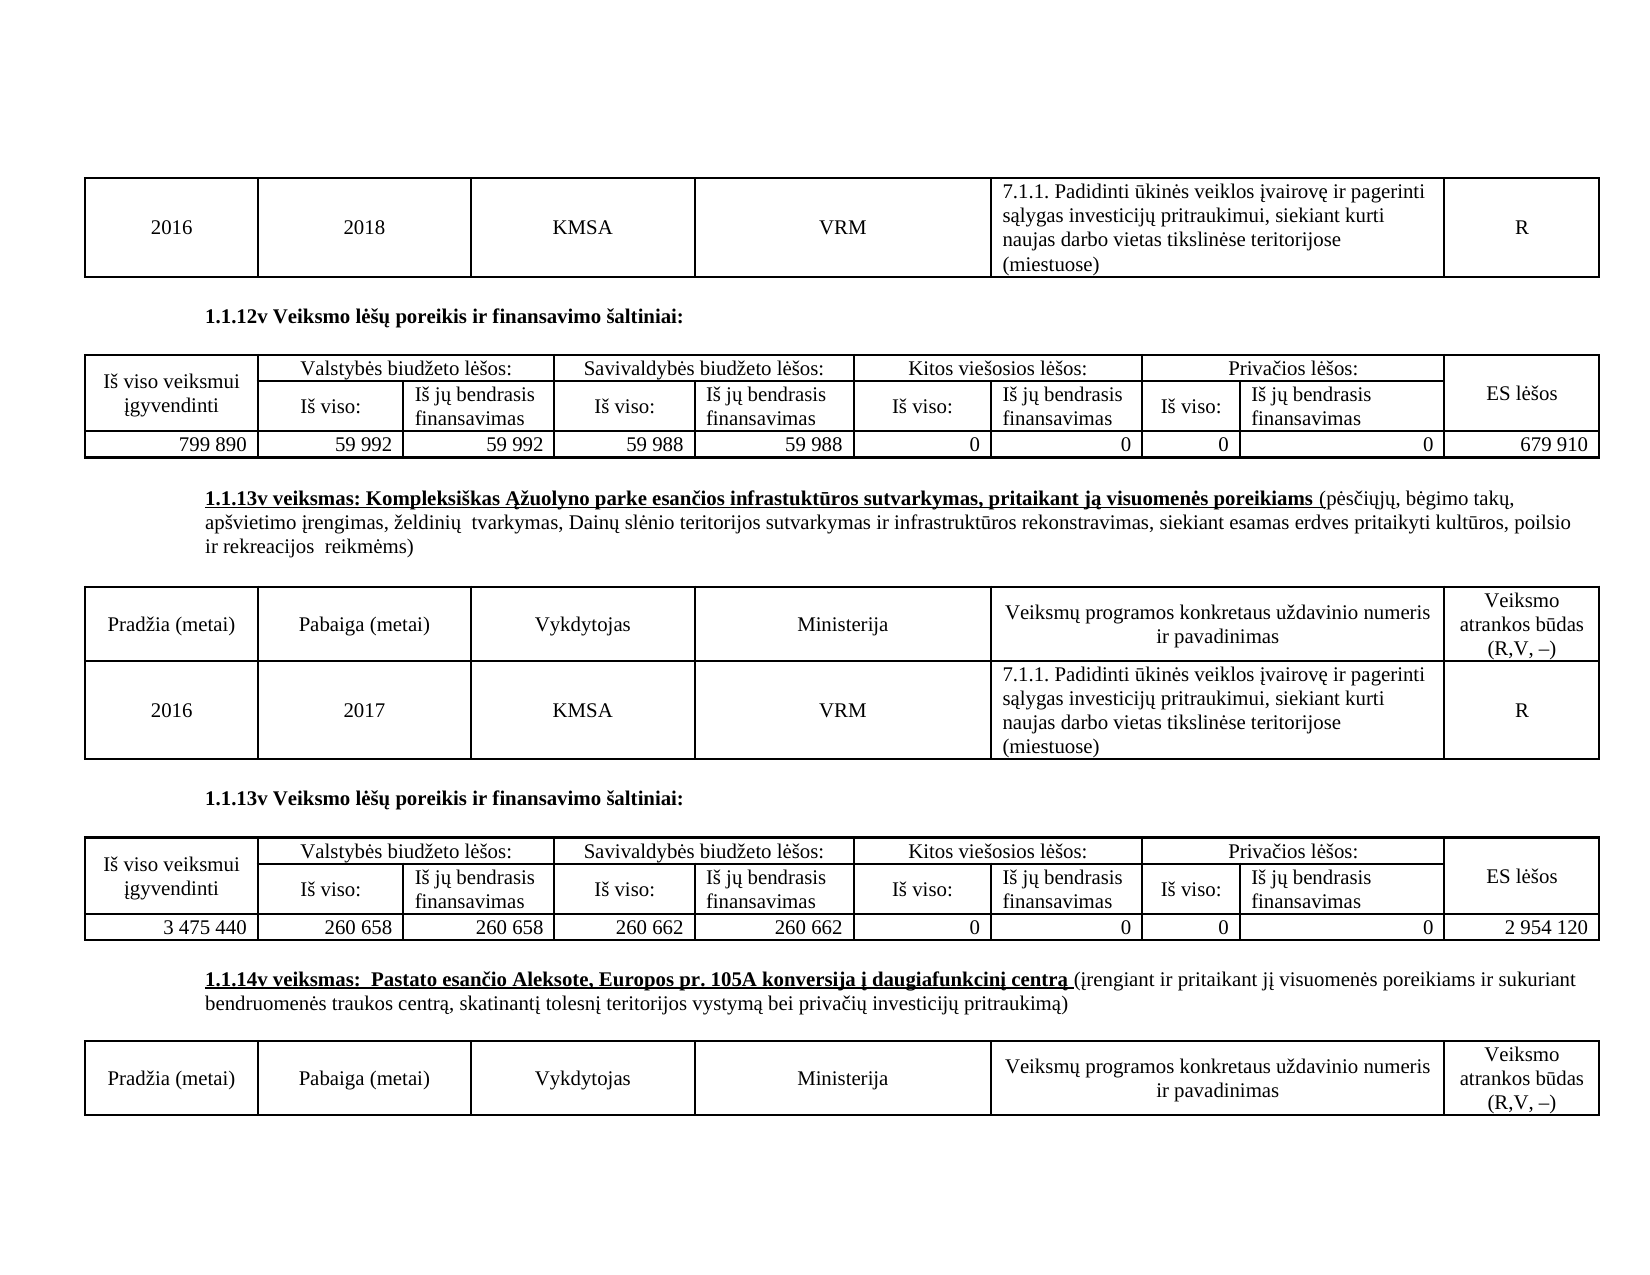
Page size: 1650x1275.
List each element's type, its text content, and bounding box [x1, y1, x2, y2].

table_cell [1607, 380, 1627, 430]
table_cell 59 992 [259, 432, 402, 456]
table_cell [1600, 354, 1607, 380]
table_cell [471, 811, 554, 836]
table_cell [85, 966, 194, 1014]
table_cell Iš viso veiksmui įgyvendinti [86, 839, 257, 913]
table_cell [1444, 278, 1599, 303]
table_cell [794, 560, 853, 586]
table_cell [194, 1015, 258, 1040]
table_cell 260 662 [696, 915, 853, 939]
table_cell 1.1.13v veiksmas: Kompleksiškas Ąžuolyno parke esančios infrastuktūros sutvarkymas, pritaikant ją visuomenės poreikiams (pėsčiųjų, bėgimo takų, apšvietimo įrengimas, želdinių tvarkymas, Dainų slėnio teritorijos sutvarkymas ir infrastruktūros rekonstravimas, siekiant esamas erdves pritaikyti kultūros, poilsio ir rekreacijos reikmėms) [194, 484, 1599, 560]
table_cell [695, 811, 794, 836]
table_cell Iš jų bendrasis finansavimas [404, 865, 553, 913]
table_cell [1240, 1015, 1344, 1040]
table_cell [695, 278, 794, 303]
table_cell [854, 278, 991, 303]
table_cell 2016 [86, 179, 257, 276]
table_cell [1599, 966, 1607, 1014]
table_cell [258, 329, 403, 354]
table_cell [1444, 811, 1599, 836]
table_cell Kitos viešosios lėšos: [855, 839, 1141, 863]
table_cell [403, 278, 471, 303]
table_cell [1142, 560, 1240, 586]
table_cell [1092, 278, 1142, 303]
table_cell 3 475 440 [86, 915, 257, 939]
table_cell [695, 1015, 794, 1040]
table_cell [554, 278, 694, 303]
table_cell [1599, 329, 1607, 354]
table_cell R [1445, 179, 1598, 276]
table_cell [85, 329, 194, 354]
table_cell [794, 1015, 853, 1040]
table_cell [1092, 329, 1142, 354]
table_cell [1607, 354, 1627, 380]
table_cell [471, 278, 554, 303]
table_cell [554, 811, 694, 836]
table_cell [85, 303, 194, 328]
table_cell [1142, 811, 1240, 836]
table_cell Iš jų bendrasis finansavimas [992, 382, 1141, 430]
table_cell [258, 278, 403, 303]
table_cell [471, 329, 554, 354]
table_cell [1607, 786, 1627, 811]
table_cell 260 658 [404, 915, 553, 939]
table_cell Veiksmo atrankos būdas (R,V, –) [1445, 588, 1598, 660]
table_cell [1344, 941, 1444, 966]
table_cell Ministerija [696, 588, 990, 660]
table_cell [1599, 939, 1607, 966]
table_cell [1599, 786, 1607, 811]
table_cell [194, 560, 258, 586]
table_cell [258, 811, 403, 836]
table_cell [1607, 560, 1627, 586]
table_cell [554, 329, 694, 354]
table_cell [794, 941, 853, 966]
table_cell [471, 560, 554, 586]
table_cell Veiksmų programos konkretaus uždavinio numeris ir pavadinimas [992, 588, 1443, 660]
table_cell [854, 1015, 991, 1040]
table_cell [1599, 758, 1607, 786]
table_cell 1.1.14v veiksmas: Pastato esančio Aleksote, Europos pr. 105A konversija į daugiafunkcinį centrą (įrengiant ir pritaikant jį visuomenės poreikiams ir sukuriant bendruomenės traukos centrą, skatinantį tolesnį teritorijos vystymą bei privačių investicijų pritraukimą) [194, 966, 1599, 1014]
table_cell [1607, 811, 1627, 836]
table_cell [1092, 560, 1142, 586]
table_cell [194, 278, 258, 303]
table_cell [85, 760, 194, 786]
table_cell Iš jų bendrasis finansavimas [992, 865, 1141, 913]
table_cell [85, 560, 194, 586]
table_cell [1344, 1015, 1444, 1040]
table_cell [854, 941, 991, 966]
table_cell [554, 941, 694, 966]
table_cell [1600, 430, 1607, 456]
table_cell Iš jų bendrasis finansavimas [696, 382, 853, 430]
table_cell [1607, 1040, 1627, 1114]
table_cell R [1445, 662, 1598, 758]
table_cell [991, 760, 1092, 786]
table_cell 0 [1241, 432, 1443, 456]
table_cell [1600, 380, 1607, 430]
table_cell Iš viso: [1143, 382, 1239, 430]
table_cell [1344, 329, 1444, 354]
table_cell Iš viso: [555, 865, 694, 913]
table_cell [554, 560, 694, 586]
table_cell Savivaldybės biudžeto lėšos: [555, 356, 853, 380]
table_cell [258, 1015, 403, 1040]
table_cell Iš viso: [259, 865, 402, 913]
table_cell [1092, 1015, 1142, 1040]
table_cell [991, 1015, 1092, 1040]
table_cell 59 988 [555, 432, 694, 456]
table_cell [1600, 913, 1607, 939]
table_cell 0 [855, 432, 990, 456]
table_cell VRM [696, 662, 990, 758]
table_cell [991, 329, 1092, 354]
table_cell [1600, 1040, 1607, 1114]
table_cell [1607, 456, 1627, 484]
table_cell Iš jų bendrasis finansavimas [696, 865, 853, 913]
table_cell [194, 459, 1599, 484]
table_cell [85, 811, 194, 836]
table_cell [85, 484, 194, 560]
table_cell [1600, 177, 1607, 276]
table_cell [1240, 941, 1344, 966]
table_cell 0 [855, 915, 990, 939]
table_cell [1240, 760, 1344, 786]
table_cell [258, 760, 403, 786]
table_cell [194, 811, 258, 836]
table_cell 7.1.1. Padidinti ūkinės veiklos įvairovę ir pagerinti sąlygas investicijų pritraukimui, siekiant kurti naujas darbo vietas tikslinėse teritorijose (miestuose) [992, 662, 1443, 758]
table_cell VRM [696, 179, 990, 276]
table_cell [695, 760, 794, 786]
table_cell [471, 941, 554, 966]
table_cell [194, 760, 258, 786]
table_cell 0 [992, 915, 1141, 939]
table_cell Pabaiga (metai) [259, 588, 470, 660]
table_cell [1444, 560, 1599, 586]
table_cell [1092, 760, 1142, 786]
table_cell [471, 1015, 554, 1040]
table_cell 679 910 [1445, 432, 1598, 456]
table_cell [1607, 586, 1627, 660]
table_cell [1607, 836, 1627, 863]
table_cell [1607, 484, 1627, 560]
table_cell KMSA [472, 662, 694, 758]
table_cell 2018 [259, 179, 470, 276]
table_cell [1607, 758, 1627, 786]
table_cell 7.1.1. Padidinti ūkinės veiklos įvairovę ir pagerinti sąlygas investicijų pritraukimui, siekiant kurti naujas darbo vietas tikslinėse teritorijose (miestuose) [992, 179, 1443, 276]
table_cell Valstybės biudžeto lėšos: [259, 839, 553, 863]
table_cell [194, 329, 258, 354]
table_cell [1607, 303, 1627, 328]
table_cell [1344, 811, 1444, 836]
table_cell [1599, 276, 1607, 303]
table_cell 1.1.13v Veiksmo lėšų poreikis ir finansavimo šaltiniai: [194, 786, 1444, 811]
table_cell [1240, 560, 1344, 586]
table_cell [1344, 278, 1444, 303]
table_cell Privačios lėšos: [1143, 356, 1443, 380]
table_cell [1607, 660, 1627, 758]
table_cell [695, 329, 794, 354]
table_cell [85, 786, 194, 811]
table_cell 2016 [86, 662, 257, 758]
table_cell Iš viso: [259, 382, 402, 430]
table_cell [403, 760, 471, 786]
table_cell Pabaiga (metai) [259, 1042, 470, 1114]
table_cell Iš jų bendrasis finansavimas [1241, 865, 1443, 913]
table_cell [1607, 966, 1627, 1014]
table_cell Iš viso: [555, 382, 694, 430]
table_cell [85, 459, 194, 484]
table_cell [1444, 303, 1599, 328]
table_cell [403, 1015, 471, 1040]
table_cell [1599, 560, 1607, 586]
table_cell 0 [1143, 432, 1239, 456]
table_cell Iš viso veiksmui įgyvendinti [86, 356, 257, 430]
table_cell [991, 941, 1092, 966]
table_cell [1607, 329, 1627, 354]
table_cell [1240, 329, 1344, 354]
table_cell [1142, 760, 1240, 786]
table_cell [403, 811, 471, 836]
table_cell Pradžia (metai) [86, 588, 257, 660]
table_cell [695, 560, 794, 586]
table_cell 0 [1143, 915, 1239, 939]
table_cell [1599, 484, 1607, 560]
table_cell [1444, 941, 1599, 966]
table_cell [695, 941, 794, 966]
table_cell [1142, 329, 1240, 354]
table_cell [1600, 863, 1607, 913]
table_cell [1444, 786, 1599, 811]
table_cell [1142, 278, 1240, 303]
table_cell [1607, 939, 1627, 966]
table_cell [85, 941, 194, 966]
table_cell [1599, 811, 1607, 836]
table_cell [1344, 760, 1444, 786]
table_cell [403, 560, 471, 586]
table_cell [1607, 430, 1627, 456]
table_cell [854, 560, 991, 586]
table_cell 0 [992, 432, 1141, 456]
table_cell [854, 811, 991, 836]
table_cell Ministerija [696, 1042, 990, 1114]
table_cell [1092, 811, 1142, 836]
table_cell [258, 560, 403, 586]
table_cell [1142, 941, 1240, 966]
table_cell Kitos viešosios lėšos: [855, 356, 1141, 380]
table_cell [1600, 586, 1607, 660]
table_cell [1607, 177, 1627, 276]
table_cell ES lėšos [1445, 356, 1598, 430]
table_cell 2 954 120 [1445, 915, 1598, 939]
table_cell 1.1.12v Veiksmo lėšų poreikis ir finansavimo šaltiniai: [194, 303, 1444, 328]
table_cell [794, 811, 853, 836]
table_cell [991, 811, 1092, 836]
table_cell [1142, 1015, 1240, 1040]
table_cell Iš viso: [1143, 865, 1239, 913]
table_cell [794, 329, 853, 354]
table_cell Veiksmų programos konkretaus uždavinio numeris ir pavadinimas [992, 1042, 1443, 1114]
table_cell [991, 560, 1092, 586]
table_cell Vykdytojas [472, 1042, 694, 1114]
table_cell 799 890 [86, 432, 257, 456]
table_cell [1599, 303, 1607, 328]
table_cell [854, 760, 991, 786]
table_cell [1607, 913, 1627, 939]
table_cell [1607, 1015, 1627, 1040]
table_cell [85, 1015, 194, 1040]
table_cell KMSA [472, 179, 694, 276]
table_cell Iš viso: [855, 865, 990, 913]
table_cell [1092, 941, 1142, 966]
table_cell [1607, 863, 1627, 913]
table_cell Iš viso: [855, 382, 990, 430]
table_cell 59 988 [696, 432, 853, 456]
table_cell [1600, 836, 1607, 863]
table_cell Pradžia (metai) [86, 1042, 257, 1114]
table_cell 2017 [259, 662, 470, 758]
table_cell [1344, 560, 1444, 586]
table_cell [794, 278, 853, 303]
table_cell [1444, 1015, 1599, 1040]
table_cell Savivaldybės biudžeto lėšos: [555, 839, 853, 863]
table_cell 0 [1241, 915, 1443, 939]
table_cell [1444, 760, 1599, 786]
table_cell [554, 760, 694, 786]
table_cell [1240, 811, 1344, 836]
table_cell Iš jų bendrasis finansavimas [1241, 382, 1443, 430]
table_cell [1599, 1015, 1607, 1040]
table_cell [854, 329, 991, 354]
table_cell 59 992 [404, 432, 553, 456]
table_cell [1607, 276, 1627, 303]
table_cell 260 662 [555, 915, 694, 939]
table_cell Iš jų bendrasis finansavimas [404, 382, 553, 430]
table_cell [794, 760, 853, 786]
table_cell [1444, 329, 1599, 354]
table_cell Veiksmo atrankos būdas (R,V, –) [1445, 1042, 1598, 1114]
table_cell [258, 941, 403, 966]
table_cell Vykdytojas [472, 588, 694, 660]
table_cell Valstybės biudžeto lėšos: [259, 356, 553, 380]
table_cell [1599, 456, 1607, 484]
table_cell 260 658 [259, 915, 402, 939]
table_cell [403, 329, 471, 354]
table_cell [1600, 660, 1607, 758]
table_cell [1240, 278, 1344, 303]
table_cell [554, 1015, 694, 1040]
table_cell ES lėšos [1445, 839, 1598, 913]
table_cell Privačios lėšos: [1143, 839, 1443, 863]
table_cell [991, 278, 1092, 303]
table_cell [194, 941, 258, 966]
table_cell [471, 760, 554, 786]
table_cell [403, 941, 471, 966]
table_cell [85, 278, 194, 303]
